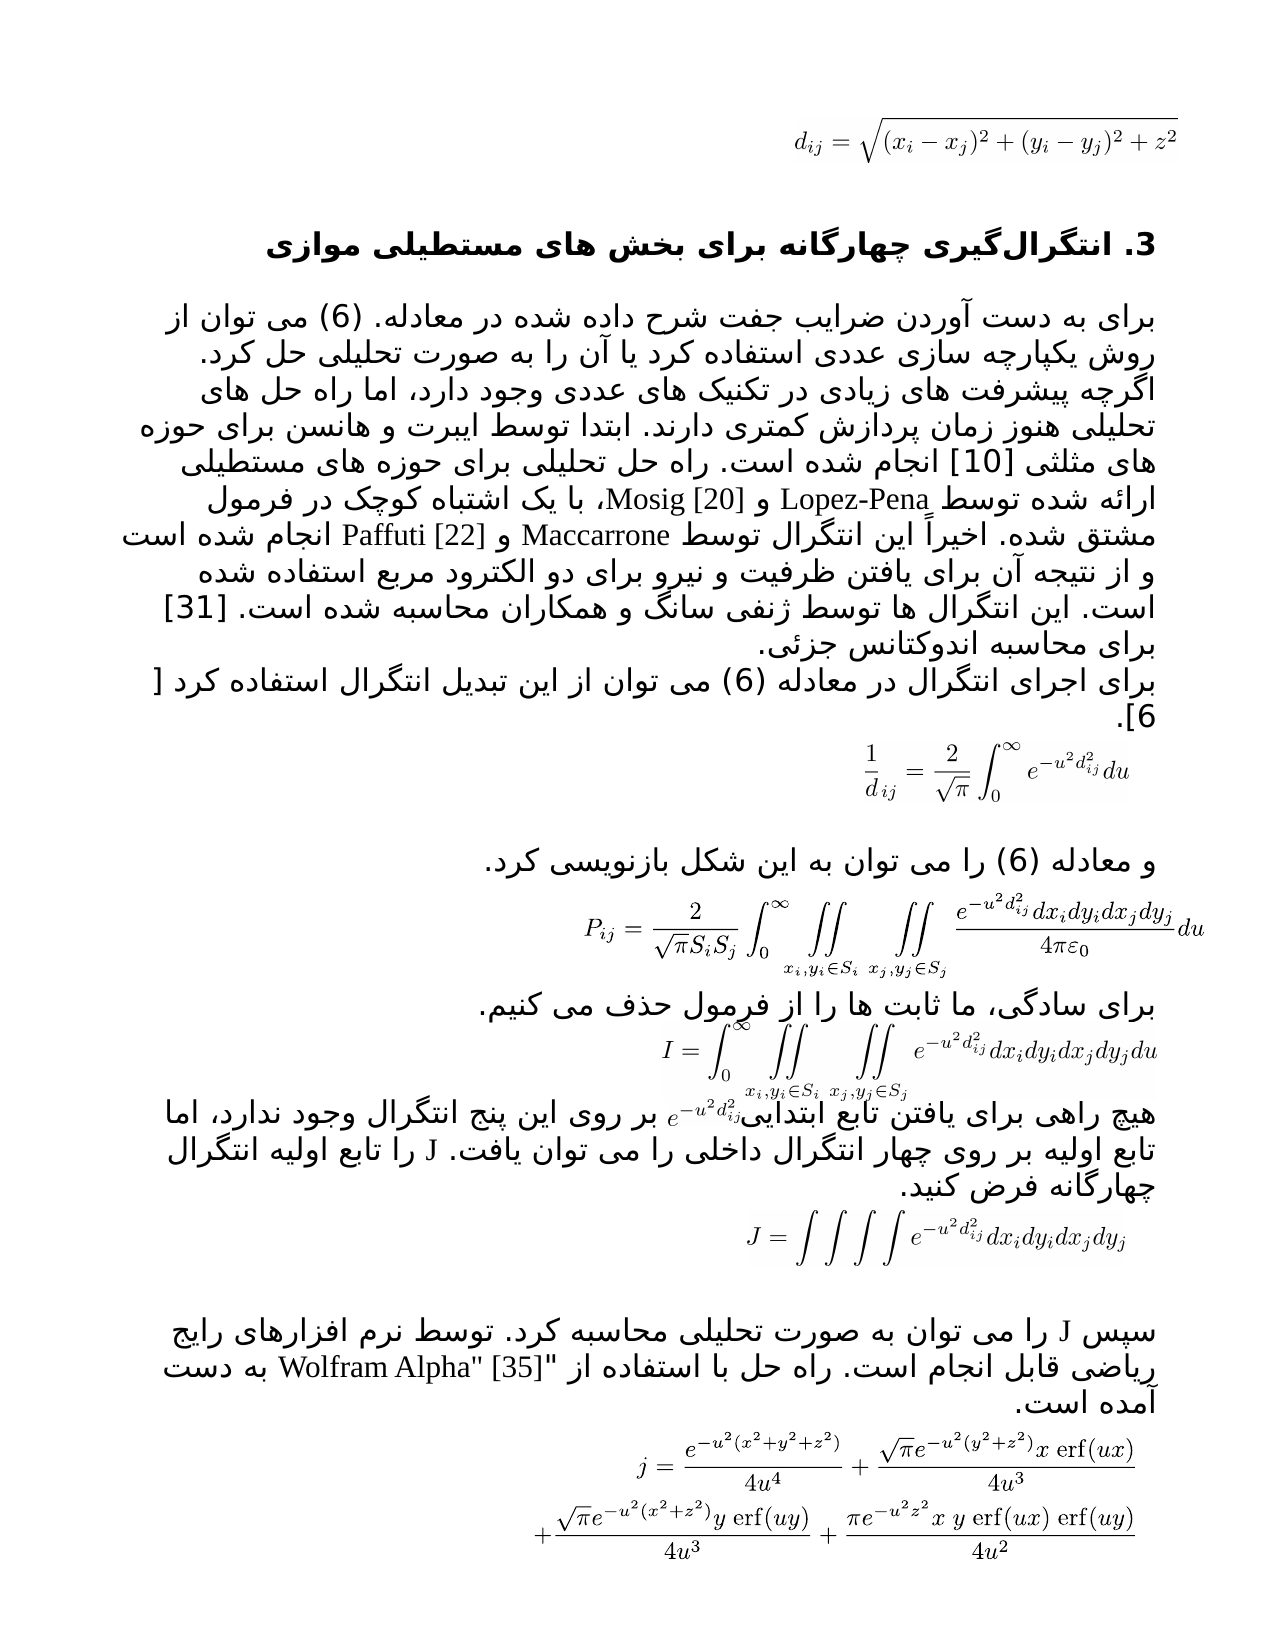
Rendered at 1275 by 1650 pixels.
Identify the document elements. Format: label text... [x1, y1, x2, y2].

text برای به دست آوردن ضرایب جفت شرح داده شده در معادله. (6) می توان از روش یکپارچه سازی عددی استفاده کرد یا آن را به صورت تحلیلی حل کرد. اگرچه پیشرفت های زیادی در تکنیک های عددی وجود دارد، اما راه حل های تحلیلی هنوز زمان پردازش کمتری دارند. ابتدا توسط ایبرت و هانسن برای حوزه های مثلثی [10] انجام شده است. راه حل تحلیلی برای حوزه های مستطیلی ارائه شده توسط Lopez-Pena و Mosig [20]، با یک اشتباه کوچک در فرمول مشتق شده. اخیراً این انتگرال توسط Maccarrone و Paffuti [22] انجام شده است و از نتیجه آن برای یافتن ظرفیت و نیرو برای دو الکترود مربع استفاده شده است. این انتگرال ها توسط ژنفی سانگ و همکاران محاسبه شده است. [31] برای محاسبه اندوکتانس جزئی. [118, 298, 1157, 662]
text 3. انتگرال‌گیری چهارگانه برای بخش های مستطیلی موازی [118, 226, 1157, 262]
text برای اجرای انتگرال در معادله (6) می توان از این تبدیل انتگرال استفاده کرد [6]. [118, 662, 1157, 735]
picture [865, 742, 1129, 802]
picture [662, 1022, 1157, 1126]
text سپس J را می توان به صورت تحلیلی محاسبه کرد. توسط نرم افزارهای رایج ریاضی قابل انجام است. راه حل با استفاده از "Wolfram Alpha" [35] به دست آمده است. [118, 1312, 1157, 1421]
picture [747, 1210, 1125, 1266]
text و معادله (6) را می توان به این شکل بازنویسی کرد. [118, 842, 1157, 879]
picture [795, 118, 1178, 163]
text هیچ راهی برای یافتن تابع ابتدایی بر روی این پنج انتگرال وجود ندارد، اما تابع اولیه بر روی چهار انتگرال داخلی را می توان یافت. J را تابع اولیه انتگرال چهارگانه فرض کنید. [118, 1095, 1157, 1204]
text برای سادگی، ما ثابت ها را از فرمول حذف می کنیم. [118, 987, 1157, 1023]
